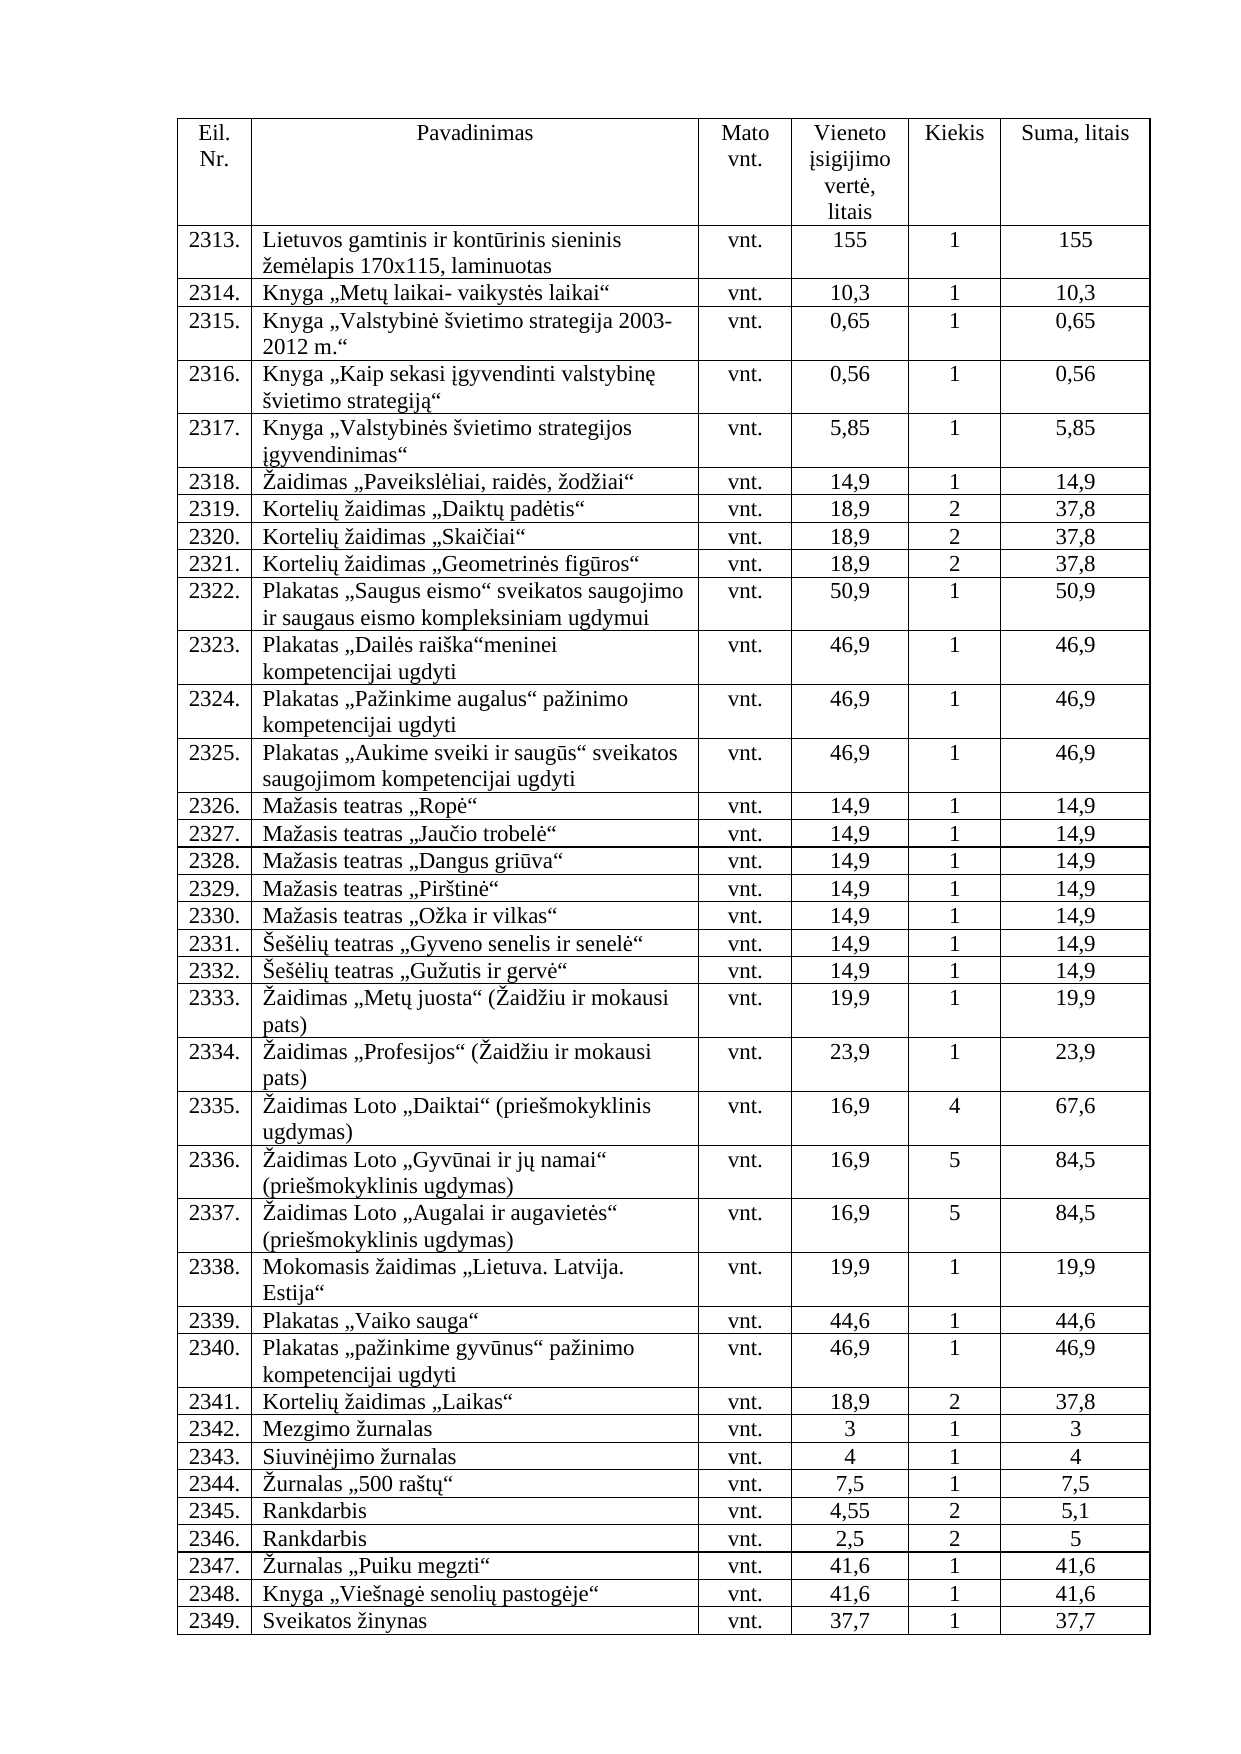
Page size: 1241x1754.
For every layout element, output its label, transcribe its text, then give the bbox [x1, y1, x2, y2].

table_cell Žaidimas Loto „Augalai ir augavietės“ (priešmokyklinis ugdymas) [252, 1199, 698, 1252]
table_cell vnt. [699, 550, 791, 577]
table_cell Mažasis teatras „Ropė“ [252, 793, 698, 819]
table_cell 2313. [178, 226, 251, 278]
table_cell 23,9 [1001, 1038, 1149, 1091]
table_cell Plakatas „Dailės raiška“meninei kompetencijai ugdyti [252, 631, 698, 684]
table_cell 2334. [178, 1038, 251, 1091]
table_cell 2 [909, 550, 1000, 577]
table_cell 2324. [178, 685, 251, 738]
table_cell 14,9 [792, 848, 908, 874]
table_cell 1 [909, 1038, 1000, 1091]
table_cell 1 [909, 739, 1000, 792]
table_cell Žaidimas Loto „Gyvūnai ir jų namai“ (priešmokyklinis ugdymas) [252, 1146, 698, 1198]
table_cell 2332. [178, 957, 251, 983]
table_cell 7,5 [792, 1470, 908, 1497]
table_cell vnt. [699, 1334, 791, 1387]
table_cell 2317. [178, 414, 251, 467]
table_cell vnt. [699, 930, 791, 956]
table_cell Žaidimas „Paveikslėliai, raidės, žodžiai“ [252, 468, 698, 494]
table_cell 16,9 [792, 1199, 908, 1252]
table_cell 18,9 [792, 495, 908, 522]
table_cell 50,9 [1001, 578, 1149, 630]
table_cell 14,9 [1001, 875, 1149, 901]
table_cell 14,9 [1001, 957, 1149, 983]
table_cell 14,9 [792, 902, 908, 928]
table_cell Knyga „Valstybinė švietimo strategija 2003-2012 m.“ [252, 307, 698, 359]
table_cell 1 [909, 875, 1000, 901]
table_cell 46,9 [1001, 631, 1149, 684]
table_cell Šešėlių teatras „Gužutis ir gervė“ [252, 957, 698, 983]
table_cell 1 [909, 1470, 1000, 1497]
table_cell 1 [909, 414, 1000, 467]
table_cell Lietuvos gamtinis ir kontūrinis sieninis žemėlapis 170x115, laminuotas [252, 226, 698, 278]
table_cell 1 [909, 1580, 1000, 1606]
table_cell 2314. [178, 279, 251, 306]
table_cell 0,56 [792, 361, 908, 413]
table_cell vnt. [699, 1607, 791, 1633]
table_cell 1 [909, 1307, 1000, 1333]
table_cell vnt. [699, 226, 791, 278]
table_cell 23,9 [792, 1038, 908, 1091]
table_cell 16,9 [792, 1146, 908, 1198]
table_cell vnt. [699, 1525, 791, 1551]
table_cell 2344. [178, 1470, 251, 1497]
table_cell 2329. [178, 875, 251, 901]
table_cell 1 [909, 226, 1000, 278]
table_cell Knyga „Kaip sekasi įgyvendinti valstybinę švietimo strategiją“ [252, 361, 698, 413]
table_cell 1 [909, 578, 1000, 630]
table_cell Plakatas „Pažinkime augalus“ pažinimo kompetencijai ugdyti [252, 685, 698, 738]
table_cell 46,9 [792, 685, 908, 738]
table_cell 14,9 [792, 820, 908, 846]
table_cell 2 [909, 1388, 1000, 1414]
table_cell Mažasis teatras „Dangus griūva“ [252, 848, 698, 874]
table_cell Kortelių žaidimas „Laikas“ [252, 1388, 698, 1414]
table_cell 16,9 [792, 1092, 908, 1144]
table_cell 2 [909, 1525, 1000, 1551]
table_cell Šešėlių teatras „Gyveno senelis ir senelė“ [252, 930, 698, 956]
table_cell 14,9 [792, 930, 908, 956]
table_cell Mažasis teatras „Pirštinė“ [252, 875, 698, 901]
table_cell Siuvinėjimo žurnalas [252, 1443, 698, 1469]
table_cell 14,9 [792, 957, 908, 983]
table_cell Žaidimas „Profesijos“ (Žaidžiu ir mokausi pats) [252, 1038, 698, 1091]
table_cell 14,9 [1001, 930, 1149, 956]
table_cell 2347. [178, 1553, 251, 1579]
table_cell Knyga „Valstybinės švietimo strategijos įgyvendinimas“ [252, 414, 698, 467]
table_cell 44,6 [1001, 1307, 1149, 1333]
table_cell 1 [909, 685, 1000, 738]
table_cell vnt. [699, 875, 791, 901]
table_cell 41,6 [792, 1580, 908, 1606]
table_cell 1 [909, 631, 1000, 684]
table_cell 1 [909, 1553, 1000, 1579]
table_cell vnt. [699, 279, 791, 306]
table_cell 18,9 [792, 550, 908, 577]
table_cell 2322. [178, 578, 251, 630]
table_cell 2321. [178, 550, 251, 577]
table_cell 2335. [178, 1092, 251, 1144]
table_cell 1 [909, 820, 1000, 846]
table_cell 10,3 [792, 279, 908, 306]
table_cell 2348. [178, 1580, 251, 1606]
table_cell 1 [909, 361, 1000, 413]
table_cell 2349. [178, 1607, 251, 1633]
table_cell 2341. [178, 1388, 251, 1414]
table_cell 4 [909, 1092, 1000, 1144]
table_cell Plakatas „Saugus eismo“ sveikatos saugojimo ir saugaus eismo kompleksiniam ugdymui [252, 578, 698, 630]
table_cell 44,6 [792, 1307, 908, 1333]
table_header Kiekis [909, 119, 1000, 224]
table_cell 2333. [178, 984, 251, 1037]
table_cell vnt. [699, 414, 791, 467]
table_cell Mezgimo žurnalas [252, 1415, 698, 1442]
table_cell 50,9 [792, 578, 908, 630]
table_cell 7,5 [1001, 1470, 1149, 1497]
table_cell 3 [1001, 1415, 1149, 1442]
table_cell 2343. [178, 1443, 251, 1469]
table_cell Žurnalas „500 raštų“ [252, 1470, 698, 1497]
table_header Vieneto įsigijimo vertė, litais [792, 119, 908, 224]
table_cell 1 [909, 1334, 1000, 1387]
table_cell 2339. [178, 1307, 251, 1333]
table_cell vnt. [699, 1443, 791, 1469]
table_cell 5 [909, 1199, 1000, 1252]
table_cell vnt. [699, 902, 791, 928]
table_cell 4 [792, 1443, 908, 1469]
table_cell 5 [1001, 1525, 1149, 1551]
table_cell 2330. [178, 902, 251, 928]
table_header Mato vnt. [699, 119, 791, 224]
table_cell 1 [909, 279, 1000, 306]
table_cell 19,9 [792, 1253, 908, 1306]
table_cell 46,9 [792, 631, 908, 684]
table_cell 2326. [178, 793, 251, 819]
table_cell 2316. [178, 361, 251, 413]
table_cell Mažasis teatras „Jaučio trobelė“ [252, 820, 698, 846]
table_cell vnt. [699, 1092, 791, 1144]
table_cell 5,85 [1001, 414, 1149, 467]
table_cell 2325. [178, 739, 251, 792]
table_cell Sveikatos žinynas [252, 1607, 698, 1633]
table_cell 4,55 [792, 1498, 908, 1524]
table_cell 1 [909, 957, 1000, 983]
table_cell 0,56 [1001, 361, 1149, 413]
table_cell vnt. [699, 793, 791, 819]
table_cell 37,8 [1001, 1388, 1149, 1414]
table_cell 2331. [178, 930, 251, 956]
table_cell Mokomasis žaidimas „Lietuva. Latvija. Estija“ [252, 1253, 698, 1306]
table_cell vnt. [699, 361, 791, 413]
table_cell 1 [909, 902, 1000, 928]
table_header Pavadinimas [252, 119, 698, 224]
table_cell 2342. [178, 1415, 251, 1442]
table_cell vnt. [699, 631, 791, 684]
table_cell 19,9 [792, 984, 908, 1037]
table_cell vnt. [699, 1498, 791, 1524]
table_cell vnt. [699, 1199, 791, 1252]
table_cell 14,9 [1001, 820, 1149, 846]
table_cell vnt. [699, 307, 791, 359]
table_cell vnt. [699, 1146, 791, 1198]
table_cell vnt. [699, 523, 791, 549]
table_cell 2 [909, 495, 1000, 522]
table_cell Knyga „Metų laikai- vaikystės laikai“ [252, 279, 698, 306]
table_cell Žaidimas „Metų juosta“ (Žaidžiu ir mokausi pats) [252, 984, 698, 1037]
table_cell 19,9 [1001, 1253, 1149, 1306]
table_cell 2328. [178, 848, 251, 874]
table_cell 2,5 [792, 1525, 908, 1551]
table_header Suma, litais [1001, 119, 1149, 224]
table_cell vnt. [699, 1038, 791, 1091]
table_cell vnt. [699, 578, 791, 630]
table_cell 5,1 [1001, 1498, 1149, 1524]
table_cell Kortelių žaidimas „Geometrinės figūros“ [252, 550, 698, 577]
table_cell 46,9 [1001, 739, 1149, 792]
table_cell 14,9 [792, 468, 908, 494]
table_cell 14,9 [1001, 793, 1149, 819]
table_cell vnt. [699, 1253, 791, 1306]
table_cell 46,9 [792, 739, 908, 792]
table_cell 14,9 [1001, 468, 1149, 494]
table_cell 2336. [178, 1146, 251, 1198]
table_cell vnt. [699, 468, 791, 494]
table_cell 37,7 [792, 1607, 908, 1633]
table_cell 2 [909, 523, 1000, 549]
table_header Eil. Nr. [178, 119, 251, 224]
table_cell vnt. [699, 820, 791, 846]
table_cell 2340. [178, 1334, 251, 1387]
table_cell 10,3 [1001, 279, 1149, 306]
table_cell 2337. [178, 1199, 251, 1252]
table_cell 18,9 [792, 1388, 908, 1414]
table_cell 2 [909, 1498, 1000, 1524]
table_cell vnt. [699, 1307, 791, 1333]
table_cell 14,9 [1001, 902, 1149, 928]
table_cell Kortelių žaidimas „Skaičiai“ [252, 523, 698, 549]
table_cell Rankdarbis [252, 1498, 698, 1524]
table_cell 37,8 [1001, 495, 1149, 522]
table_cell 3 [792, 1415, 908, 1442]
table_cell 1 [909, 793, 1000, 819]
table_cell Žaidimas Loto „Daiktai“ (priešmokyklinis ugdymas) [252, 1092, 698, 1144]
table_cell 2327. [178, 820, 251, 846]
table_cell 5 [909, 1146, 1000, 1198]
table_cell 41,6 [792, 1553, 908, 1579]
table_cell 2320. [178, 523, 251, 549]
table_cell 46,9 [792, 1334, 908, 1387]
table_cell 2346. [178, 1525, 251, 1551]
table_cell Mažasis teatras „Ožka ir vilkas“ [252, 902, 698, 928]
table_cell 84,5 [1001, 1199, 1149, 1252]
table_cell 1 [909, 1415, 1000, 1442]
table_cell 1 [909, 1443, 1000, 1469]
table_cell 37,8 [1001, 550, 1149, 577]
table_cell 0,65 [1001, 307, 1149, 359]
table_cell 1 [909, 307, 1000, 359]
table_cell 2323. [178, 631, 251, 684]
table_cell 2315. [178, 307, 251, 359]
table_cell 155 [792, 226, 908, 278]
table_cell vnt. [699, 1553, 791, 1579]
table_cell 14,9 [792, 793, 908, 819]
table_cell 19,9 [1001, 984, 1149, 1037]
table_cell 2319. [178, 495, 251, 522]
table_cell Plakatas „Aukime sveiki ir saugūs“ sveikatos saugojimom kompetencijai ugdyti [252, 739, 698, 792]
table_cell 41,6 [1001, 1580, 1149, 1606]
table_cell 37,8 [1001, 523, 1149, 549]
table_cell vnt. [699, 848, 791, 874]
table_cell vnt. [699, 495, 791, 522]
table_cell 2338. [178, 1253, 251, 1306]
table_cell 0,65 [792, 307, 908, 359]
table_cell vnt. [699, 1415, 791, 1442]
table_cell 18,9 [792, 523, 908, 549]
table_cell 1 [909, 1607, 1000, 1633]
table_cell 67,6 [1001, 1092, 1149, 1144]
table_cell 41,6 [1001, 1553, 1149, 1579]
table_cell vnt. [699, 739, 791, 792]
table_cell 84,5 [1001, 1146, 1149, 1198]
table_cell 1 [909, 1253, 1000, 1306]
table_cell Plakatas „Vaiko sauga“ [252, 1307, 698, 1333]
table_cell Knyga „Viešnagė senolių pastogėje“ [252, 1580, 698, 1606]
table_cell 1 [909, 848, 1000, 874]
table_cell 46,9 [1001, 1334, 1149, 1387]
table_cell 4 [1001, 1443, 1149, 1469]
table_cell vnt. [699, 1580, 791, 1606]
table_cell Kortelių žaidimas „Daiktų padėtis“ [252, 495, 698, 522]
table_cell 1 [909, 984, 1000, 1037]
table_cell 1 [909, 468, 1000, 494]
table_cell 14,9 [792, 875, 908, 901]
table_cell vnt. [699, 957, 791, 983]
table_cell 46,9 [1001, 685, 1149, 738]
table_cell 2345. [178, 1498, 251, 1524]
table_cell 5,85 [792, 414, 908, 467]
table_cell Žurnalas „Puiku megzti“ [252, 1553, 698, 1579]
table_cell 2318. [178, 468, 251, 494]
table_cell vnt. [699, 984, 791, 1037]
table_cell 37,7 [1001, 1607, 1149, 1633]
table_cell vnt. [699, 685, 791, 738]
table_cell Rankdarbis [252, 1525, 698, 1551]
table_cell Plakatas „pažinkime gyvūnus“ pažinimo kompetencijai ugdyti [252, 1334, 698, 1387]
table_cell vnt. [699, 1388, 791, 1414]
table_cell 14,9 [1001, 848, 1149, 874]
table_cell 1 [909, 930, 1000, 956]
table_cell vnt. [699, 1470, 791, 1497]
table_cell 155 [1001, 226, 1149, 278]
